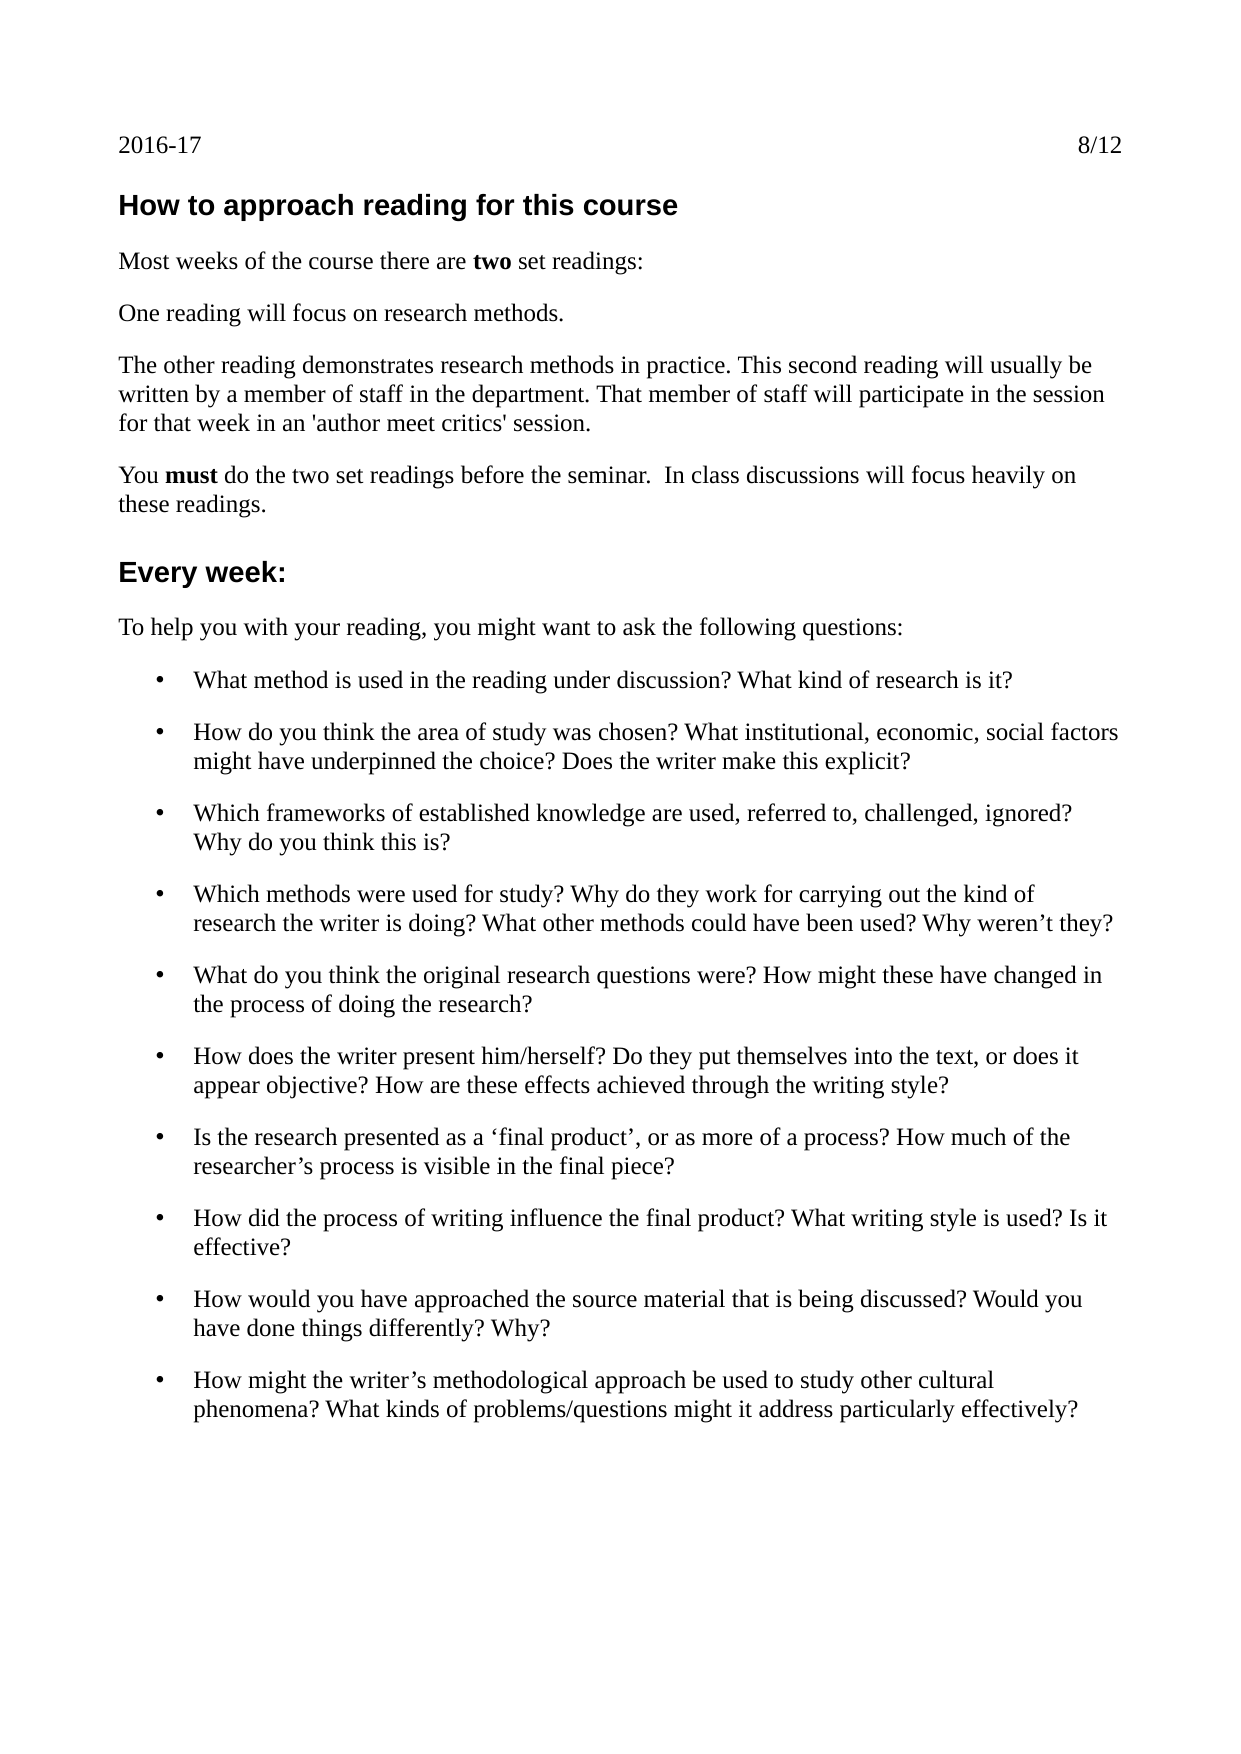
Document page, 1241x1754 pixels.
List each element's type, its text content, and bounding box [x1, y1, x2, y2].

list How does the writer present him/herself? Do they put themselves into the text, or does it appear objective? How are these effects achieved through the writing style? [156, 1041, 1122, 1099]
text To help you with your reading, you might want to ask the following questions: [118, 612, 1122, 641]
text One reading will focus on research methods. [118, 298, 1122, 327]
subtitle How to approach reading for this course [118, 188, 1122, 222]
list How might the writer’s methodological approach be used to study other cultural phenomena? What kinds of problems/questions might it address particularly effectively? [156, 1365, 1122, 1423]
text The other reading demonstrates research methods in practice. This second reading will usually be written by a member of staff in the department. That member of staff will participate in the session for that week in an 'author meet critics' session. [118, 351, 1122, 437]
list How did the process of writing influence the final product? What writing style is used? Is it effective? [156, 1203, 1122, 1261]
list Is the research presented as a ‘final product’, or as more of a process? How much of the researcher’s process is visible in the final piece? [156, 1122, 1122, 1180]
list What method is used in the reading under discussion? What kind of research is it? [156, 665, 1122, 693]
text You must do the two set readings before the seminar. In class discussions will focus heavily on these readings. [118, 460, 1122, 518]
list How would you have approached the source material that is being discussed? Would you have done things differently? Why? [156, 1284, 1122, 1342]
subtitle Every week: [118, 554, 1122, 588]
list Which methods were used for study? Why do they work for carrying out the kind of research the writer is doing? What other methods could have been used? Why weren’t they? [156, 879, 1122, 937]
list Which frameworks of established knowledge are used, referred to, challenged, ignored? Why do you think this is? [156, 798, 1122, 856]
text Most weeks of the course there are two set readings: [118, 246, 1122, 275]
list How do you think the area of study was chosen? What institutional, economic, social factors might have underpinned the choice? Does the writer make this explicit? [156, 717, 1122, 774]
list What do you think the original research questions were? How might these have changed in the process of doing the research? [156, 960, 1122, 1018]
